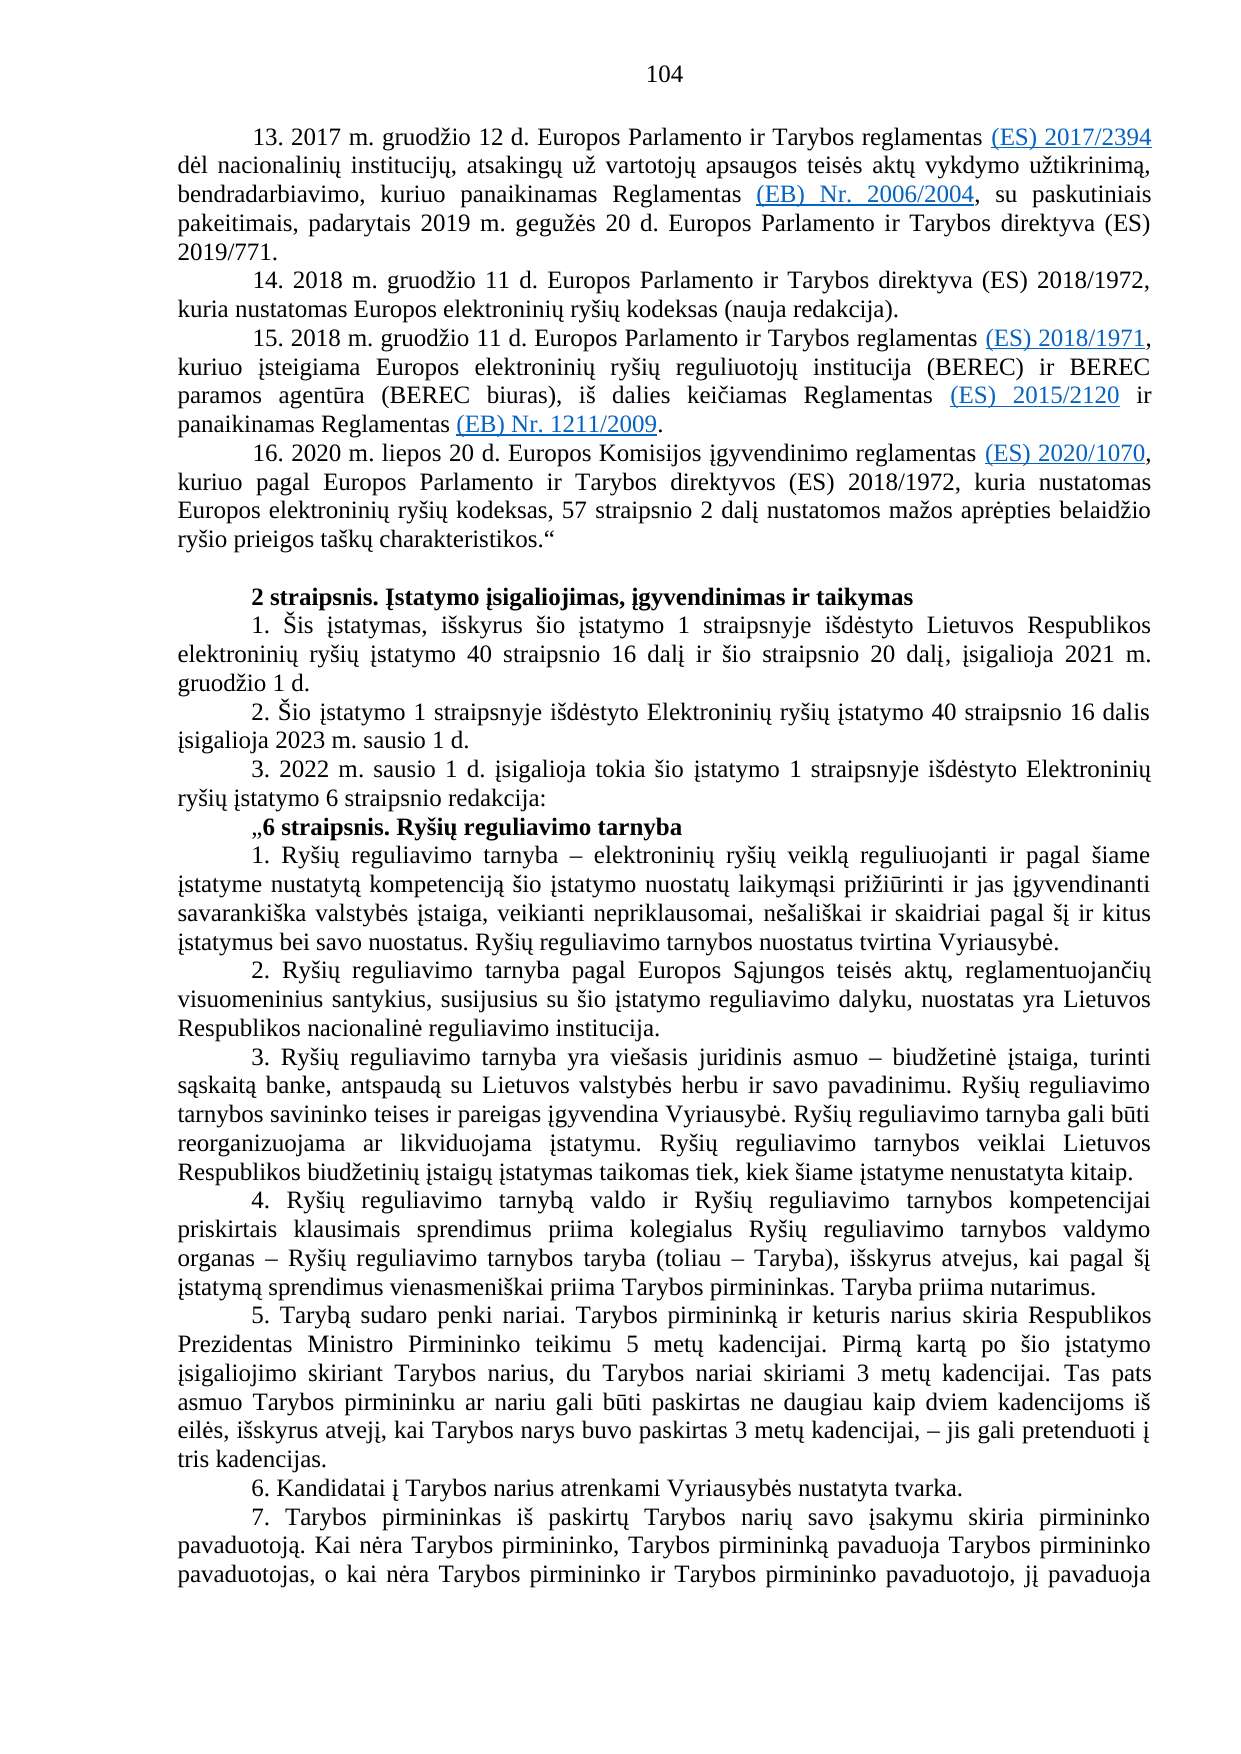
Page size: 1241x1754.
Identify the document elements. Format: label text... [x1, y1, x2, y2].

text „6 straipsnis. Ryšių reguliavimo tarnyba [177, 812, 1152, 841]
text 6. Kandidatai į Tarybos narius atrenkami Vyriausybės nustatyta tvarka. [177, 1473, 1152, 1502]
text 3. Ryšių reguliavimo tarnyba yra viešasis juridinis asmuo – biudžetinė įstaiga, turinti sąskaitą banke, antspaudą su Lietuvos valstybės herbu ir savo pavadinimu. Ryšių reguliavimo tarnybos savininko teises ir pareigas įgyvendina Vyriausybė. Ryšių reguliavimo tarnyba gali būti reorganizuojama ar likviduojama įstatymu. Ryšių reguliavimo tarnybos veiklai Lietuvos Respublikos biudžetinių įstaigų įstatymas taikomas tiek, kiek šiame įstatyme nenustatyta kitaip. [177, 1042, 1152, 1186]
text 1. Ryšių reguliavimo tarnyba – elektroninių ryšių veiklą reguliuojanti ir pagal šiame įstatyme nustatytą kompetenciją šio įstatymo nuostatų laikymąsi prižiūrinti ir jas įgyvendinanti savarankiška valstybės įstaiga, veikianti nepriklausomai, nešališkai ir skaidriai pagal šį ir kitus įstatymus bei savo nuostatus. Ryšių reguliavimo tarnybos nuostatus tvirtina Vyriausybė. [177, 841, 1152, 956]
text 2. Ryšių reguliavimo tarnyba pagal Europos Sąjungos teisės aktų, reglamentuojančių visuomeninius santykius, susijusius su šio įstatymo reguliavimo dalyku, nuostatas yra Lietuvos Respublikos nacionalinė reguliavimo institucija. [177, 956, 1152, 1042]
text 5. Tarybą sudaro penki nariai. Tarybos pirmininką ir keturis narius skiria Respublikos Prezidentas Ministro Pirmininko teikimu 5 metų kadencijai. Pirmą kartą po šio įstatymo įsigaliojimo skiriant Tarybos narius, du Tarybos nariai skiriami 3 metų kadencijai. Tas pats asmuo Tarybos pirmininku ar nariu gali būti paskirtas ne daugiau kaip dviem kadencijoms iš eilės, išskyrus atvejį, kai Tarybos narys buvo paskirtas 3 metų kadencijai, – jis gali pretenduoti į tris kadencijas. [177, 1301, 1152, 1473]
text 16. 2020 m. liepos 20 d. Europos Komisijos įgyvendinimo reglamentas (ES) 2020/1070, kuriuo pagal Europos Parlamento ir Tarybos direktyvos (ES) 2018/1972, kuria nustatomas Europos elektroninių ryšių kodeksas, 57 straipsnio 2 dalį nustatomos mažos aprėpties belaidžio ryšio prieigos taškų charakteristikos.“ [177, 438, 1152, 553]
text 13. 2017 m. gruodžio 12 d. Europos Parlamento ir Tarybos reglamentas (ES) 2017/2394 dėl nacionalinių institucijų, atsakingų už vartotojų apsaugos teisės aktų vykdymo užtikrinimą, bendradarbiavimo, kuriuo panaikinamas Reglamentas (EB) Nr. 2006/2004, su paskutiniais pakeitimais, padarytais 2019 m. gegužės 20 d. Europos Parlamento ir Tarybos direktyva (ES) 2019/771. [177, 122, 1152, 266]
text 1. Šis įstatymas, išskyrus šio įstatymo 1 straipsnyje išdėstyto Lietuvos Respublikos elektroninių ryšių įstatymo 40 straipsnio 16 dalį ir šio straipsnio 20 dalį, įsigalioja 2021 m. gruodžio 1 d. [177, 611, 1152, 697]
text 7. Tarybos pirmininkas iš paskirtų Tarybos narių savo įsakymu skiria pirmininko pavaduotoją. Kai nėra Tarybos pirmininko, Tarybos pirmininką pavaduoja Tarybos pirmininko pavaduotojas, o kai nėra Tarybos pirmininko ir Tarybos pirmininko pavaduotojo, jį pavaduoja [177, 1502, 1152, 1588]
text 4. Ryšių reguliavimo tarnybą valdo ir Ryšių reguliavimo tarnybos kompetencijai priskirtais klausimais sprendimus priima kolegialus Ryšių reguliavimo tarnybos valdymo organas – Ryšių reguliavimo tarnybos taryba (toliau – Taryba), išskyrus atvejus, kai pagal šį įstatymą sprendimus vienasmeniškai priima Tarybos pirmininkas. Taryba priima nutarimus. [177, 1186, 1152, 1301]
text 2. Šio įstatymo 1 straipsnyje išdėstyto Elektroninių ryšių įstatymo 40 straipsnio 16 dalis įsigalioja 2023 m. sausio 1 d. [177, 697, 1152, 754]
text 15. 2018 m. gruodžio 11 d. Europos Parlamento ir Tarybos reglamentas (ES) 2018/1971, kuriuo įsteigiama Europos elektroninių ryšių reguliuotojų institucija (BEREC) ir BEREC paramos agentūra (BEREC biuras), iš dalies keičiamas Reglamentas (ES) 2015/2120 ir panaikinamas Reglamentas (EB) Nr. 1211/2009. [177, 323, 1152, 438]
text 14. 2018 m. gruodžio 11 d. Europos Parlamento ir Tarybos direktyva (ES) 2018/1972, kuria nustatomas Europos elektroninių ryšių kodeksas (nauja redakcija). [177, 266, 1152, 323]
text 3. 2022 m. sausio 1 d. įsigalioja tokia šio įstatymo 1 straipsnyje išdėstyto Elektroninių ryšių įstatymo 6 straipsnio redakcija: [177, 754, 1152, 812]
text 2 straipsnis. Įstatymo įsigaliojimas, įgyvendinimas ir taikymas [177, 582, 1152, 611]
